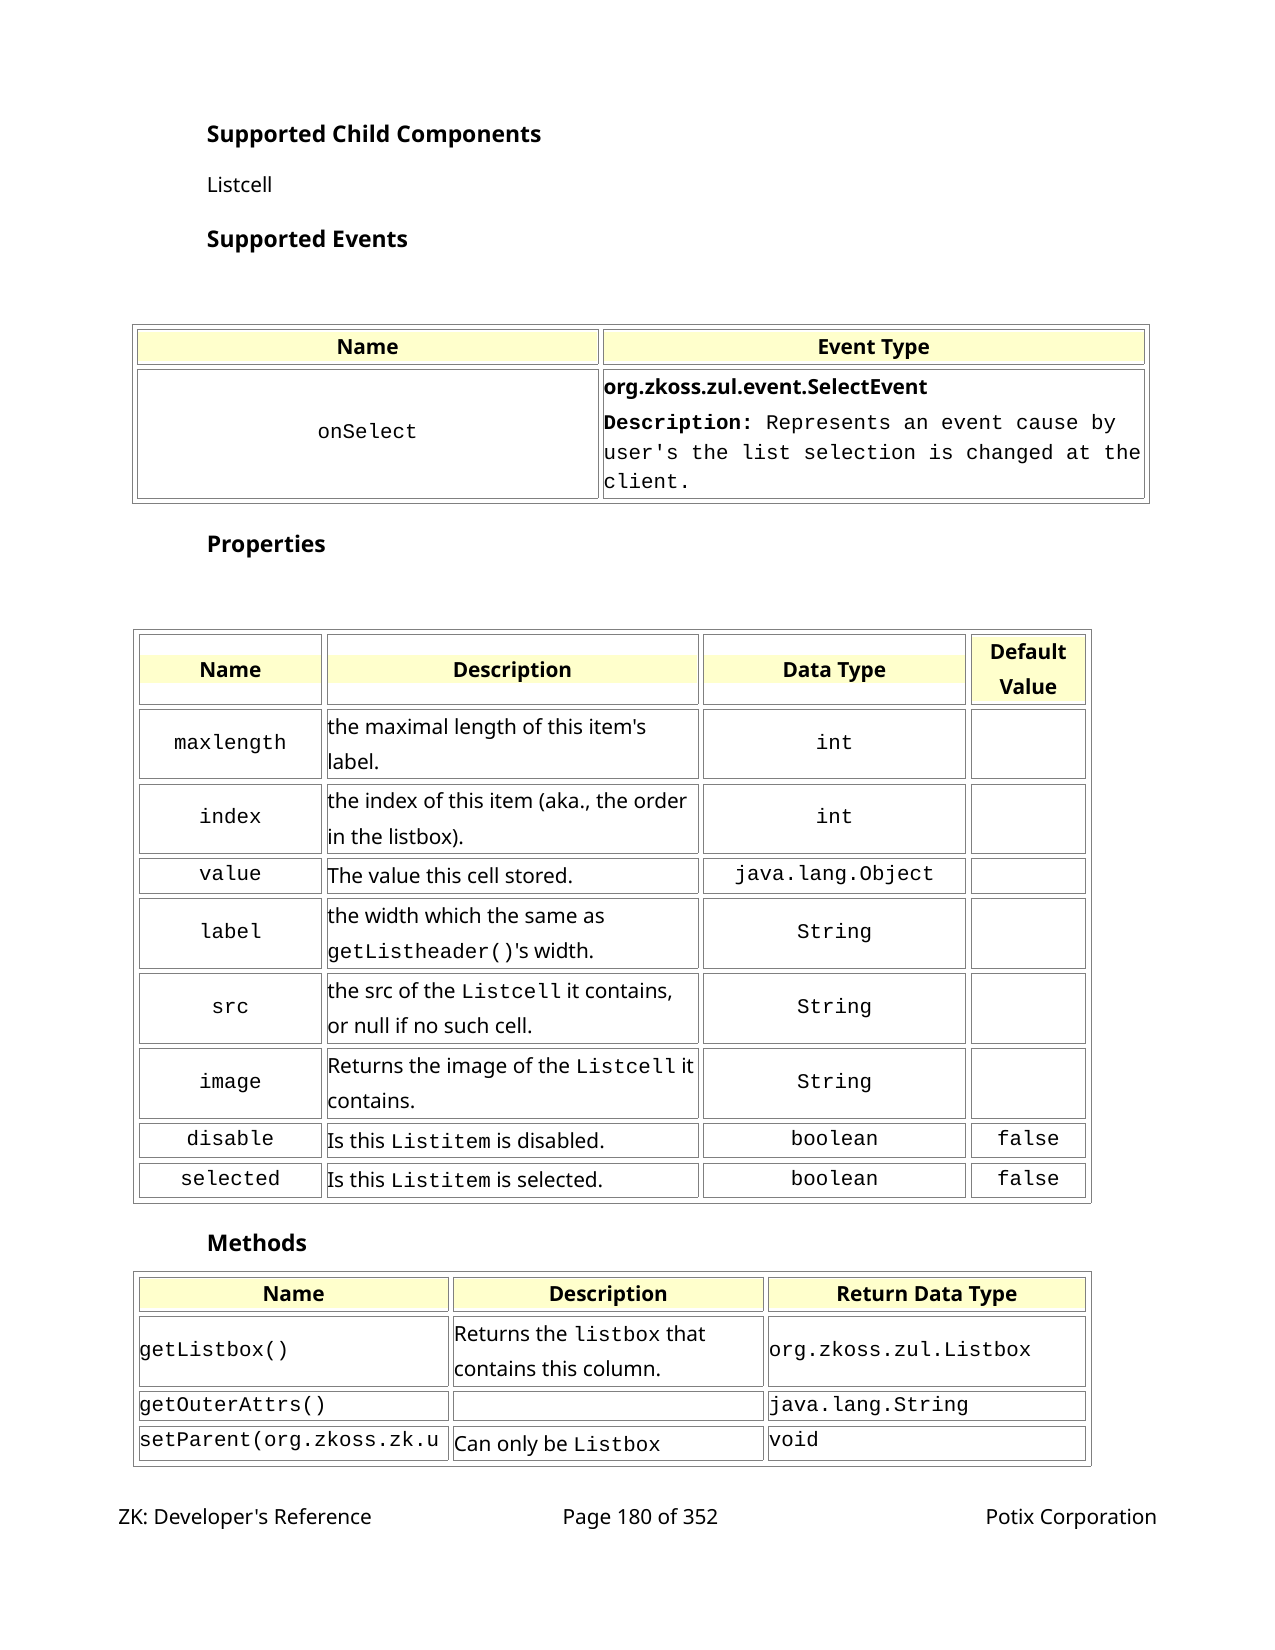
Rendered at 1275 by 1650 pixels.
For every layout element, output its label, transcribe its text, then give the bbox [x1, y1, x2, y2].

table_cell java.lang.Object [700, 853, 968, 892]
table_cell [968, 853, 1088, 892]
table_header Data Type [700, 630, 968, 703]
table_cell Returns the image of the Listcell it contains. [324, 1043, 700, 1117]
table_cell false [968, 1157, 1088, 1197]
table_cell [451, 1386, 766, 1420]
table_header Event Type [600, 325, 1147, 363]
table_cell index [136, 778, 324, 853]
subtitle Supported Child Components [207, 118, 1157, 149]
table_header Default Value [968, 630, 1088, 703]
table_cell [972, 974, 1085, 1042]
table_cell maxlength [136, 704, 324, 778]
subtitle Properties [207, 528, 1157, 559]
table_cell selected [136, 1157, 324, 1197]
table_cell boolean [700, 1157, 968, 1197]
table_cell [968, 704, 1088, 778]
table_cell image [136, 1043, 324, 1117]
table_cell disable [136, 1118, 324, 1157]
table_cell [454, 1392, 763, 1420]
table_cell Is this Listitem is selected. [324, 1157, 700, 1197]
table_cell [972, 710, 1085, 778]
table_cell the width which the same as getListheader()'s width. [324, 893, 700, 967]
table_cell int [700, 704, 968, 778]
table_header Description [451, 1272, 766, 1311]
table_cell the index of this item (aka., the order in the listbox). [324, 778, 700, 853]
table_header Name [136, 630, 324, 703]
table_cell [968, 968, 1088, 1042]
table_cell [972, 1049, 1085, 1117]
table_cell label [136, 893, 324, 967]
table_header Name [136, 1272, 451, 1311]
table_cell [972, 899, 1085, 967]
text Listcell [207, 170, 1157, 198]
table_cell getOuterAttrs() [136, 1386, 451, 1420]
table_cell String [700, 1043, 968, 1117]
table_cell java.lang.String [766, 1386, 1088, 1420]
table_cell void [766, 1420, 1088, 1460]
table_cell setParent(org.zkoss.zk.u [136, 1420, 451, 1460]
table_cell String [700, 893, 968, 967]
table_cell the maximal length of this item's label. [324, 704, 700, 778]
table_cell [972, 785, 1085, 853]
table_cell src [136, 968, 324, 1042]
subtitle Supported Events [207, 223, 1157, 254]
table_cell org.zkoss.zul.Listbox [766, 1311, 1088, 1386]
table_cell value [136, 853, 324, 892]
table_cell Can only be Listbox [451, 1420, 766, 1460]
table_header Return Data Type [766, 1272, 1088, 1311]
table_header Name [134, 325, 600, 363]
table_cell Returns the listbox that contains this column. [451, 1311, 766, 1386]
table_cell onSelect [134, 364, 600, 498]
table_cell org.zkoss.zul.event.SelectEvent Description: Represents an event cause by user's the list selection is changed at the client. [600, 364, 1147, 498]
table_header Description [324, 630, 700, 703]
table_cell boolean [700, 1118, 968, 1157]
table_cell false [968, 1118, 1088, 1157]
table_cell The value this cell stored. [324, 853, 700, 892]
subtitle Methods [207, 1227, 1157, 1259]
table_cell Is this Listitem is disabled. [324, 1118, 700, 1157]
table_cell [968, 1043, 1088, 1117]
table_cell [968, 893, 1088, 967]
table_cell the src of the Listcell it contains, or null if no such cell. [324, 968, 700, 1042]
table_cell [968, 778, 1088, 853]
table_cell String [700, 968, 968, 1042]
table_cell [972, 859, 1085, 892]
table_cell getListbox() [136, 1311, 451, 1386]
table_cell int [700, 778, 968, 853]
